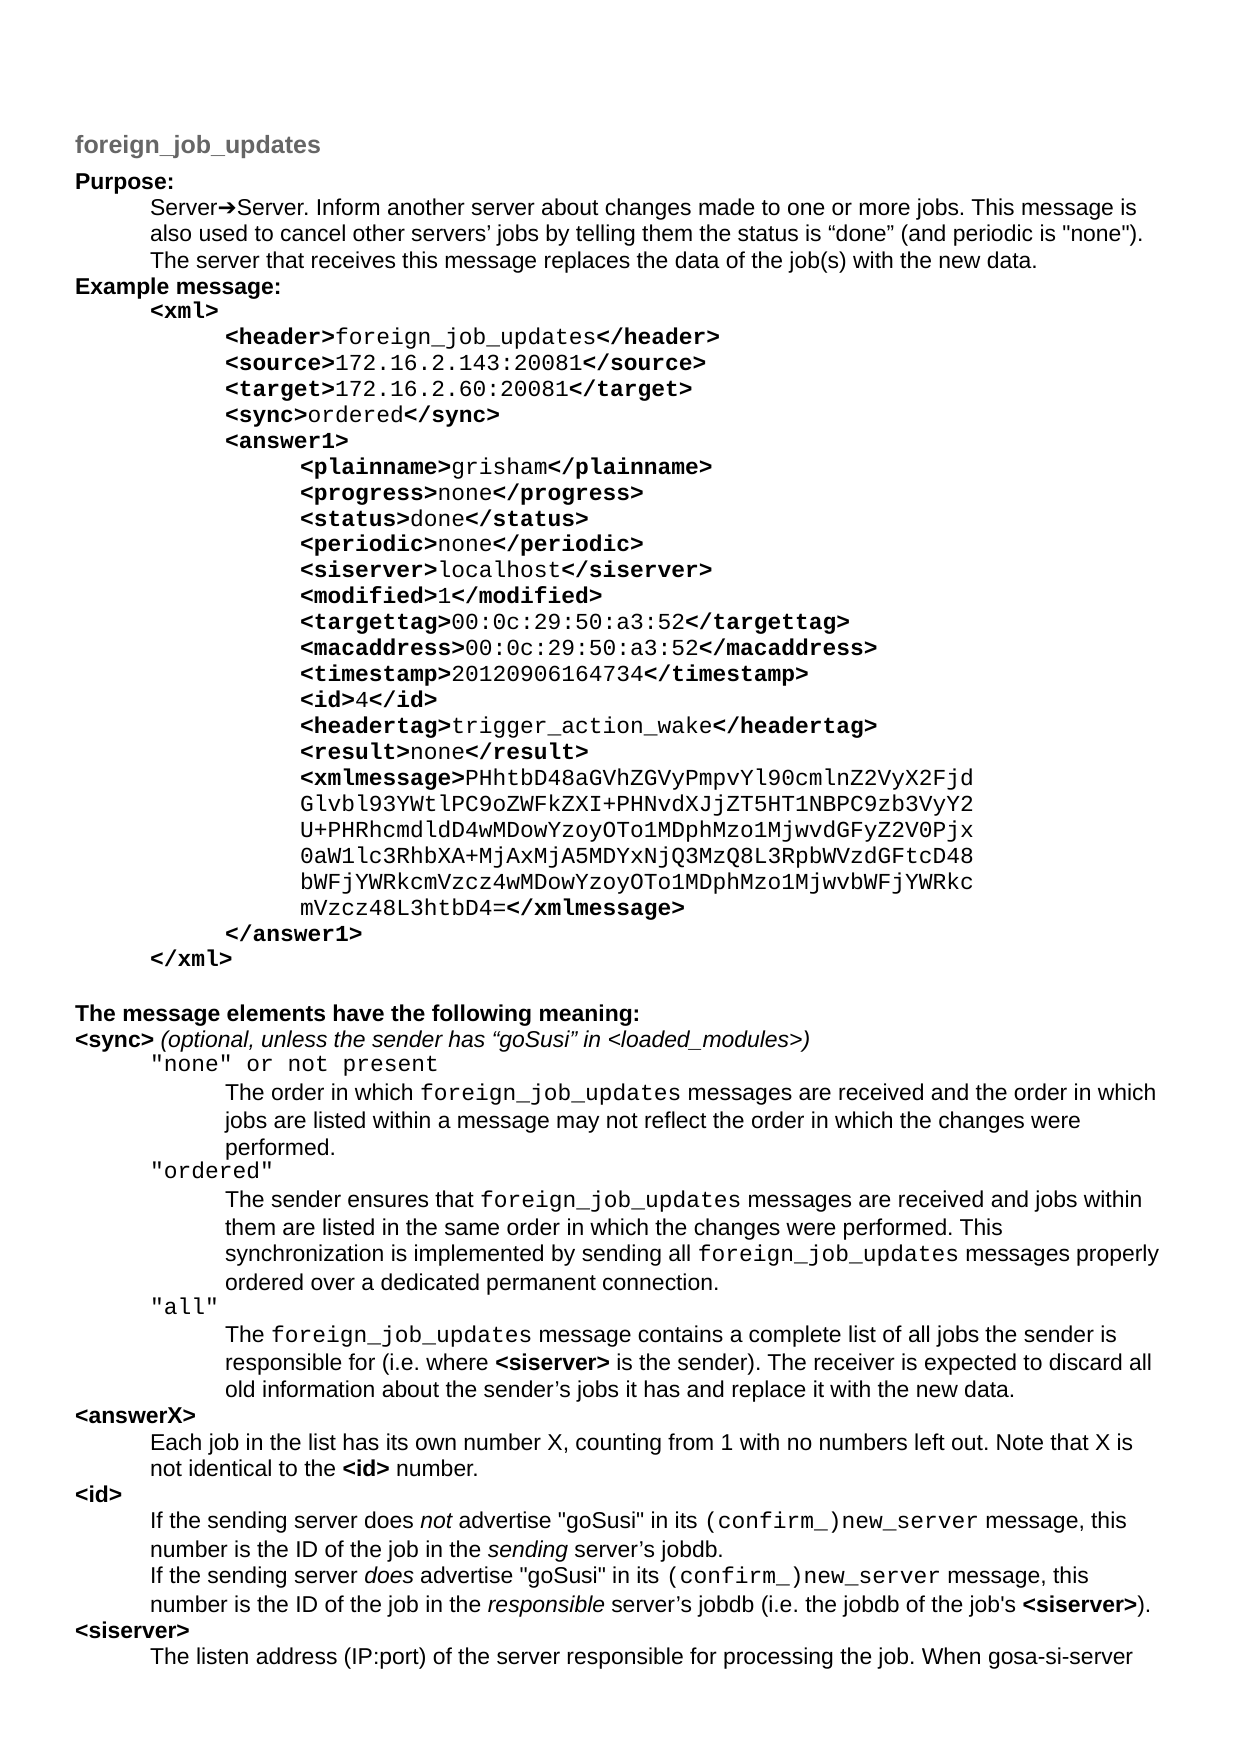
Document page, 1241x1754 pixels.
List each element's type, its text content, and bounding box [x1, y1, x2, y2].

text <header>foreign_job_updates</header> [225, 325, 1165, 351]
text mVzcz48L3htbD4=</xmlmessage> [300, 896, 1165, 922]
text If the sending server does not advertise "goSusi" in its (confirm_)new_server message, this number is the ID of the job in the sending server’s jobdb. [150, 1507, 1165, 1562]
text <answer1> [225, 429, 1165, 455]
text <siserver> [75, 1617, 1165, 1643]
text The sender ensures that foreign_job_updates messages are received and jobs within them are listed in the same order in which the changes were performed. This synchronization is implemented by sending all foreign_job_updates messages properly ordered over a dedicated permanent connection. [225, 1186, 1165, 1295]
text <answerX> [75, 1402, 1165, 1428]
text "all" [150, 1295, 1165, 1321]
text Each job in the list has its own number X, counting from 1 with no numbers left out. Note that X is not identical to the <id> number. [150, 1428, 1165, 1481]
text Server➔Server. Inform another server about changes made to one or more jobs. This message is also used to cancel other servers’ jobs by telling them the status is “done” (and periodic is "none"). The server that receives this message replaces the data of the job(s) with the new data. [150, 194, 1165, 273]
text <xml> [150, 299, 1165, 325]
text Glvbl93YWtlPC9oZWFkZXI+PHNvdXJjZT5HT1NBPC9zb3VyY2 U+PHRhcmdldD4wMDowYzoyOTo1MDphMzo1MjwvdGFyZ2V0Pjx 0aW1lc3RhbXA+MjAxMjA5MDYxNjQ3MzQ8L3RpbWVzdGFtcD48 bWFjYWRkcmVzcz4wMDowYzoyOTo1MDphMzo1MjwvbWFjYWRkc [300, 792, 1165, 896]
text The message elements have the following meaning: [75, 1000, 1165, 1026]
text "none" or not present [150, 1053, 1165, 1079]
text <sync>ordered</sync> [225, 403, 1165, 429]
text <status>done</status> [300, 507, 1165, 533]
text </answer1> [225, 922, 1165, 948]
text <targettag>00:0c:29:50:a3:52</targettag> <macaddress>00:0c:29:50:a3:52</macaddress> <timestamp>20120906164734</timestamp> <id>4</id> <headertag>trigger_action_wake</headertag> <result>none</result> <xmlmessage>PHhtbD48aGVhZGVyPmpvYl90cmlnZ2VyX2Fjd [300, 611, 1165, 792]
text If the sending server does advertise "goSusi" in its (confirm_)new_server message, this number is the ID of the job in the responsible server’s jobdb (i.e. the jobdb of the job's <siserver>). [150, 1562, 1165, 1617]
text <sync> (optional, unless the sender has “goSusi” in <loaded_modules>) [75, 1026, 1165, 1053]
text Example message: [75, 273, 1165, 299]
text <target>172.16.2.60:20081</target> [225, 377, 1165, 403]
text <source>172.16.2.143:20081</source> [225, 351, 1165, 377]
text "ordered" [150, 1160, 1165, 1186]
text <periodic>none</periodic> [300, 533, 1165, 559]
text The listen address (IP:port) of the server responsible for processing the job. When gosa-si-server [150, 1643, 1165, 1669]
text Purpose: [75, 168, 1165, 194]
text <progress>none</progress> [300, 481, 1165, 507]
text <siserver>localhost</siserver> <modified>1</modified> [300, 559, 1165, 611]
text The order in which foreign_job_updates messages are received and the order in which jobs are listed within a message may not reflect the order in which the changes were performed. [225, 1079, 1165, 1160]
text <id> [75, 1481, 1165, 1507]
text </xml> [150, 948, 1165, 974]
text The foreign_job_updates message contains a complete list of all jobs the sender is responsible for (i.e. where <siserver> is the sender). The receiver is expected to discard all old information about the sender’s jobs it has and replace it with the new data. [225, 1321, 1165, 1402]
subtitle foreign_job_updates [75, 131, 1165, 159]
text <plainname>grisham</plainname> [300, 455, 1165, 481]
